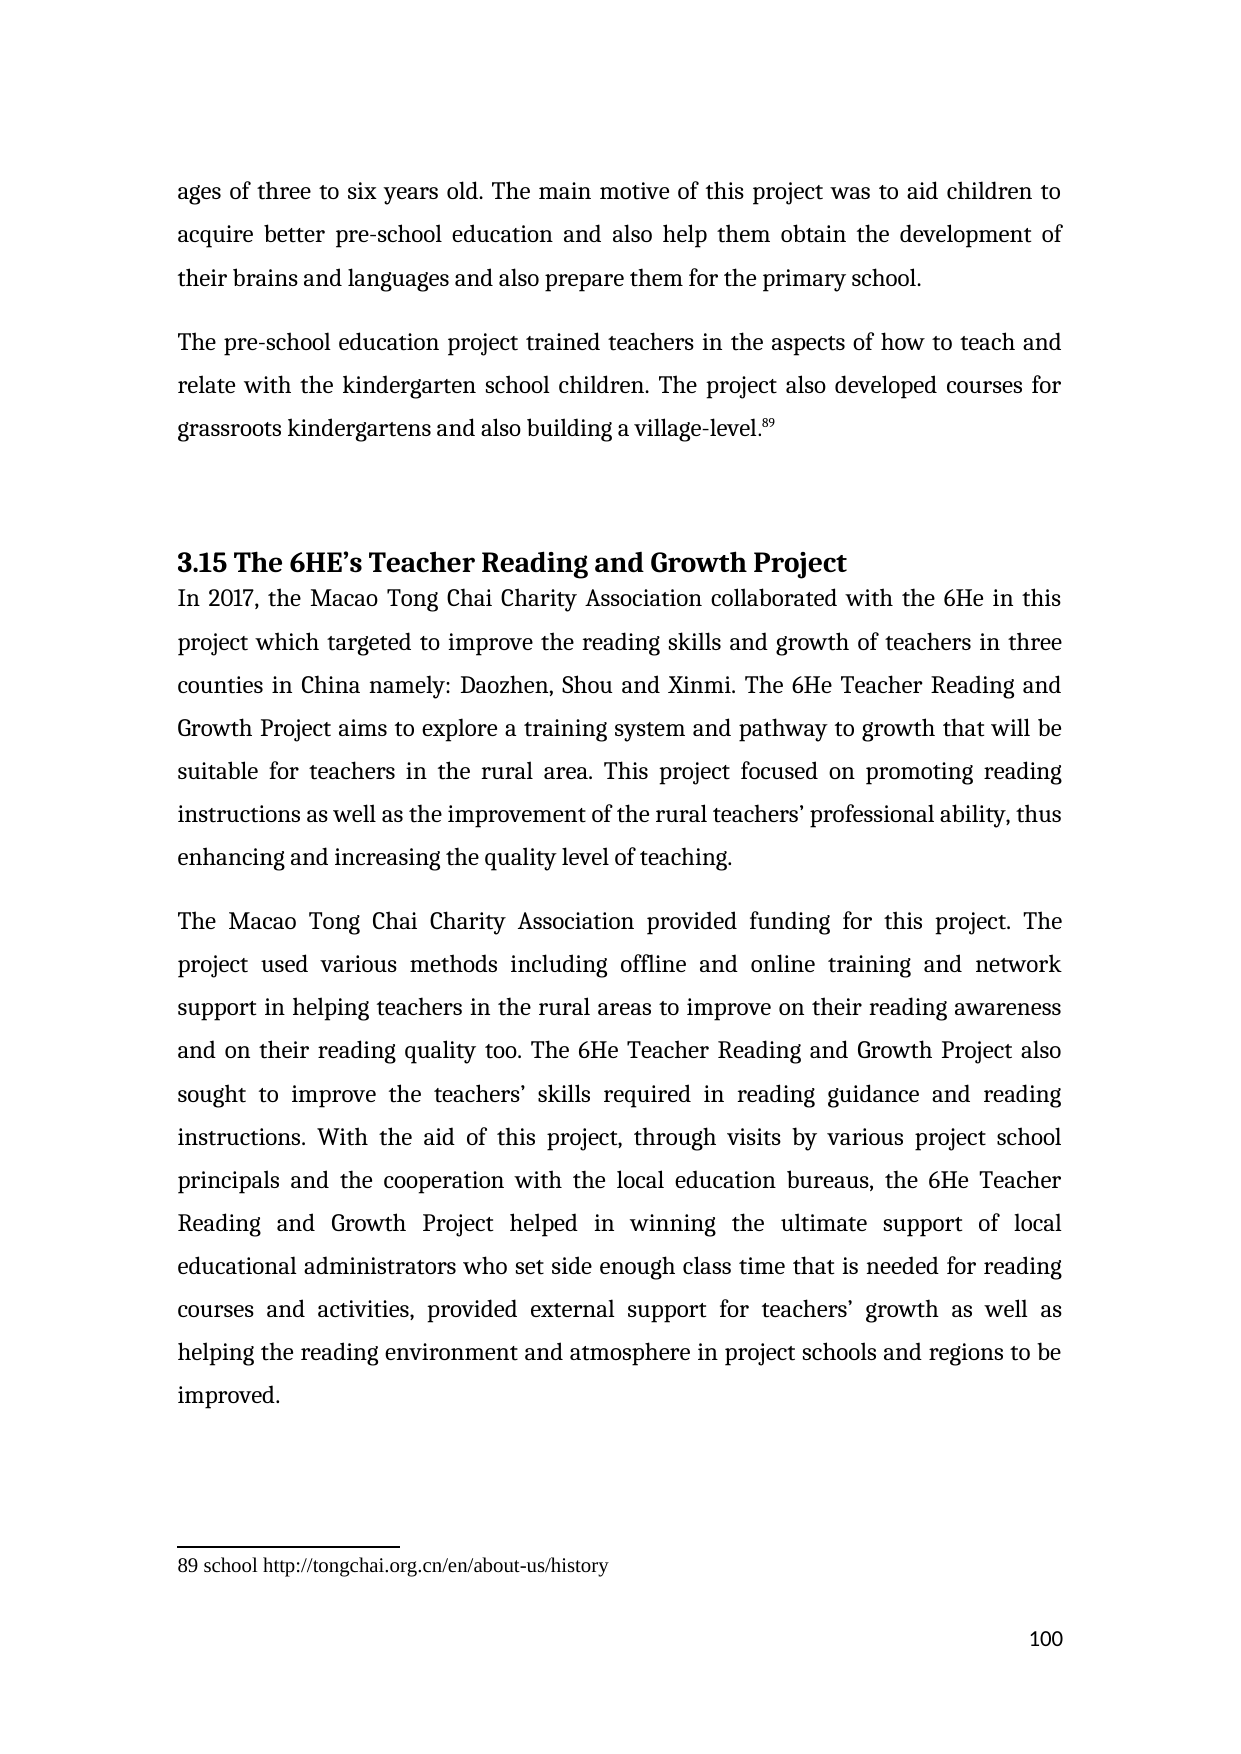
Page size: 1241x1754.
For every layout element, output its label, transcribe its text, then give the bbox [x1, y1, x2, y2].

text The pre-school education project trained teachers in the aspects of how to teach and relate with the kindergarten school children. The project also developed courses for grassroots kindergartens and also building a village-level. [177, 327, 1063, 442]
text In 2017, the Macao Tong Chai Charity Association collaborated with the 6He in this project which targeted to improve the reading skills and growth of teachers in three counties in China namely: Daozhen, Shou and Xinmi. The 6He Teacher Reading and Growth Project aims to explore a training system and pathway to growth that will be suitable for teachers in the rural area. This project focused on promoting reading instructions as well as the improvement of the rural teachers’ professional ability, thus enhancing and increasing the quality level of teaching. [177, 584, 1063, 872]
text ages of three to six years old. The main motive of this project was to aid children to acquire better pre-school education and also help them obtain the development of their brains and languages and also prepare them for the primary school. [177, 177, 1063, 292]
subtitle 3.15 The 6HE’s Teacher Reading and Growth Project [177, 546, 1063, 579]
text school http://tongchai.org.cn/en/about-us/history [177, 1553, 1063, 1577]
text The Macao Tong Chai Charity Association provided funding for this project. The project used various methods including offline and online training and network support in helping teachers in the rural areas to improve on their reading awareness and on their reading quality too. The 6He Teacher Reading and Growth Project also sought to improve the teachers’ skills required in reading guidance and reading instructions. With the aid of this project, through visits by various project school principals and the cooperation with the local education bureaus, the 6He Teacher Reading and Growth Project helped in winning the ultimate support of local educational administrators who set side enough class time that is needed for reading courses and activities, provided external support for teachers’ growth as well as helping the reading environment and atmosphere in project schools and regions to be improved. [177, 907, 1063, 1410]
